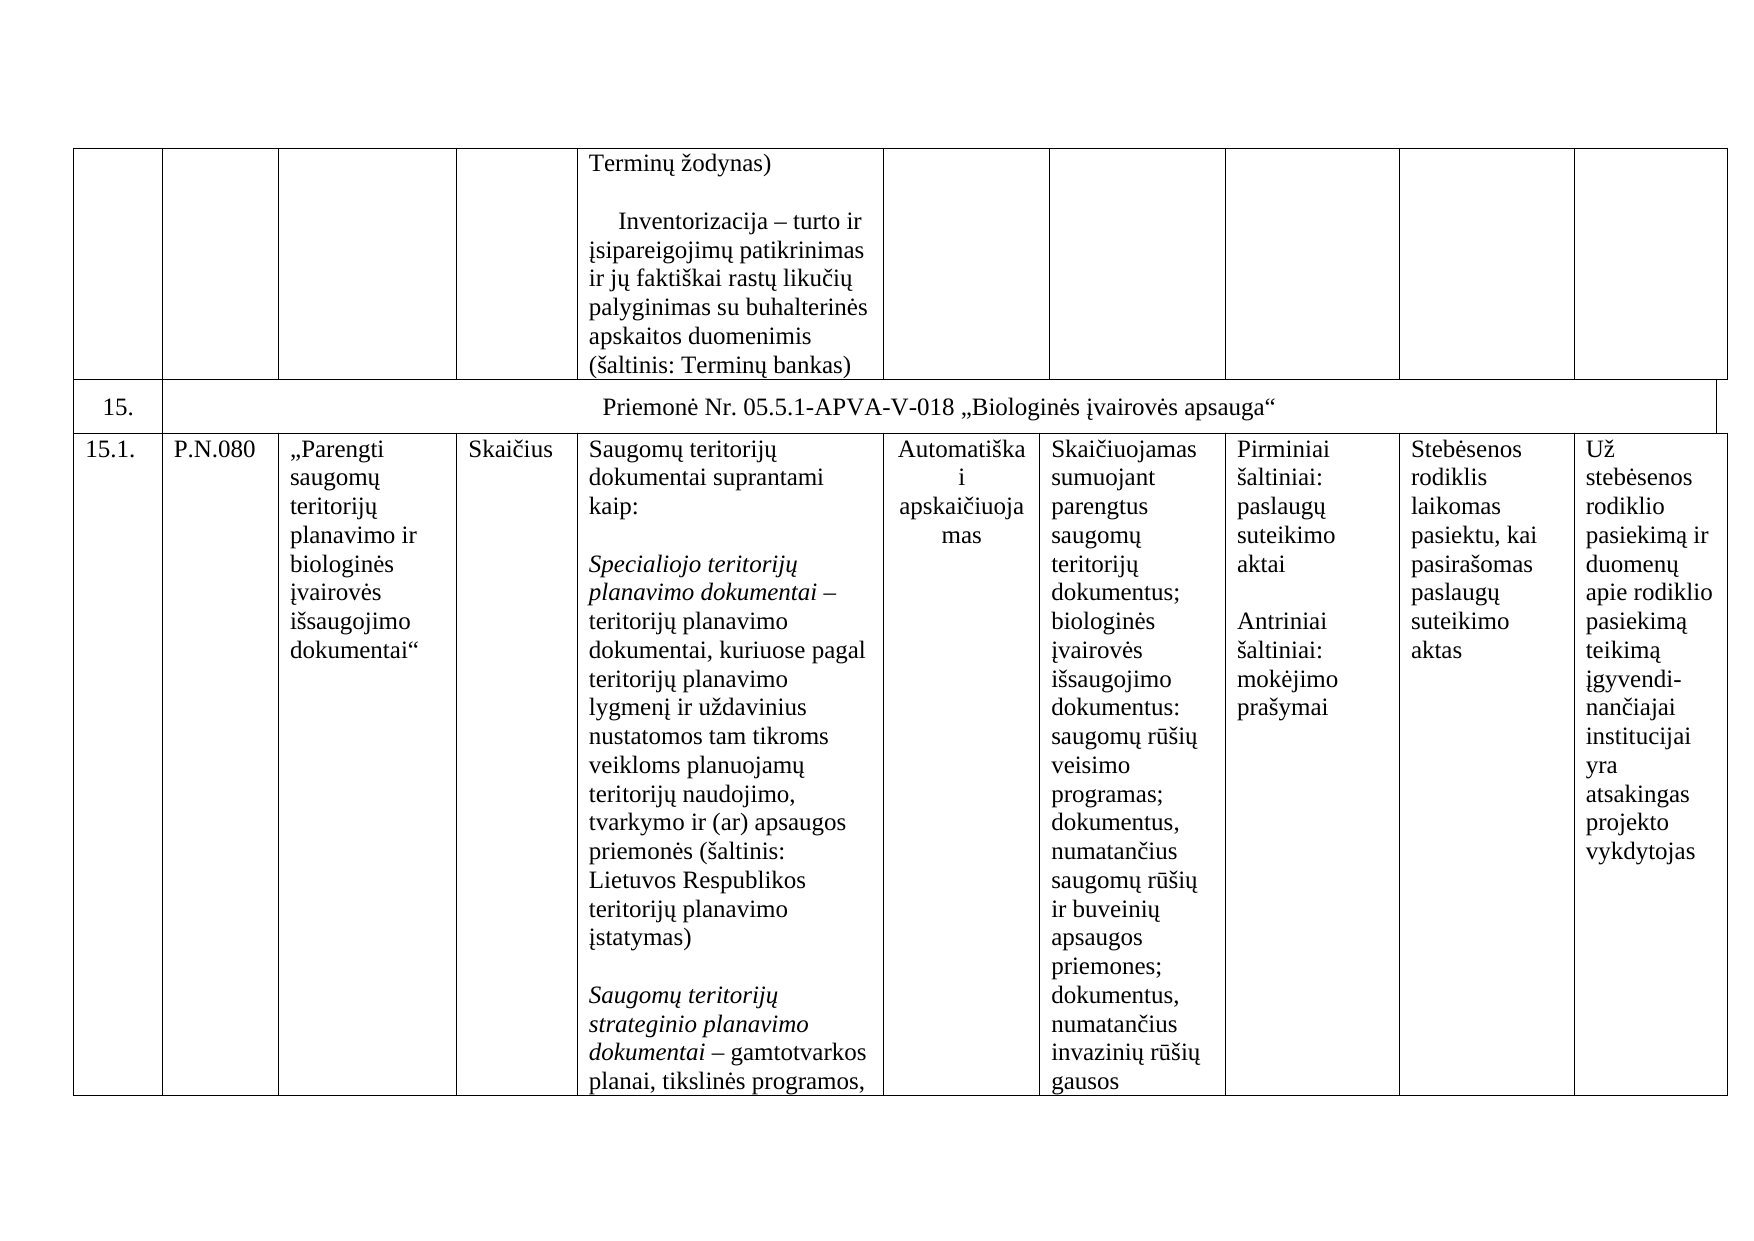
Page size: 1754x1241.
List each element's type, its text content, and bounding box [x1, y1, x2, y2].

table_cell 15. [74, 380, 162, 433]
table_cell Automatiškai apskaičiuojamas [884, 434, 1039, 1095]
table_cell Priemonė Nr. 05.5.1-APVA-V-018 „Biologinės įvairovės apsauga“ [163, 380, 1716, 433]
table_cell Stebėsenos rodiklis laikomas pasiektu, kai pasirašomas paslaugų suteikimo aktas [1400, 434, 1574, 1095]
table_cell [457, 149, 577, 378]
table_cell [279, 149, 456, 378]
table_cell Terminų žodynas) Inventorizacija – turto ir įsipareigojimų patikrinimas ir jų faktiškai rastų likučių palyginimas su buhalterinės apskaitos duomenimis (šaltinis: Terminų bankas) [578, 149, 883, 378]
table_cell 15.1. [74, 434, 162, 1095]
table_cell [163, 149, 278, 378]
table_cell Skaičius [457, 434, 577, 1095]
table_cell Saugomų teritorijų dokumentai suprantami kaip: Specialiojo teritorijų planavimo dokumentai – teritorijų planavimo dokumentai, kuriuose pagal teritorijų planavimo lygmenį ir uždavinius nustatomos tam tikroms veikloms planuojamų teritorijų naudojimo, tvarkymo ir (ar) apsaugos priemonės (šaltinis: Lietuvos Respublikos teritorijų planavimo įstatymas) Saugomų teritorijų strateginio planavimo dokumentai – gamtotvarkos planai, tikslinės programos, [578, 434, 883, 1095]
table_cell [1717, 380, 1722, 433]
table_cell [74, 149, 162, 378]
table_cell Už stebėsenos rodiklio pasiekimą ir duomenų apie rodiklio pasiekimą teikimą įgyvendi-nančiajai institucijai yra atsakingas projekto vykdytojas [1575, 434, 1727, 1095]
table_cell Pirminiai šaltiniai: paslaugų suteikimo aktai Antriniai šaltiniai: mokėjimo prašymai [1226, 434, 1399, 1095]
table_cell Skaičiuojamas sumuojant parengtus saugomų teritorijų dokumentus; biologinės įvairovės išsaugojimo dokumentus: saugomų rūšių veisimo programas; dokumentus, numatančius saugomų rūšių ir buveinių apsaugos priemones; dokumentus, numatančius invazinių rūšių gausos [1040, 434, 1225, 1095]
table_cell [1575, 149, 1727, 378]
table_cell [884, 149, 1049, 378]
table_cell P.N.080 [163, 434, 278, 1095]
table_cell [1226, 149, 1399, 378]
table_cell [1050, 149, 1225, 378]
table_cell [1400, 149, 1574, 378]
table_cell „Parengti saugomų teritorijų planavimo ir biologinės įvairovės išsaugojimo dokumentai“ [279, 434, 456, 1095]
table_cell [1722, 380, 1728, 433]
